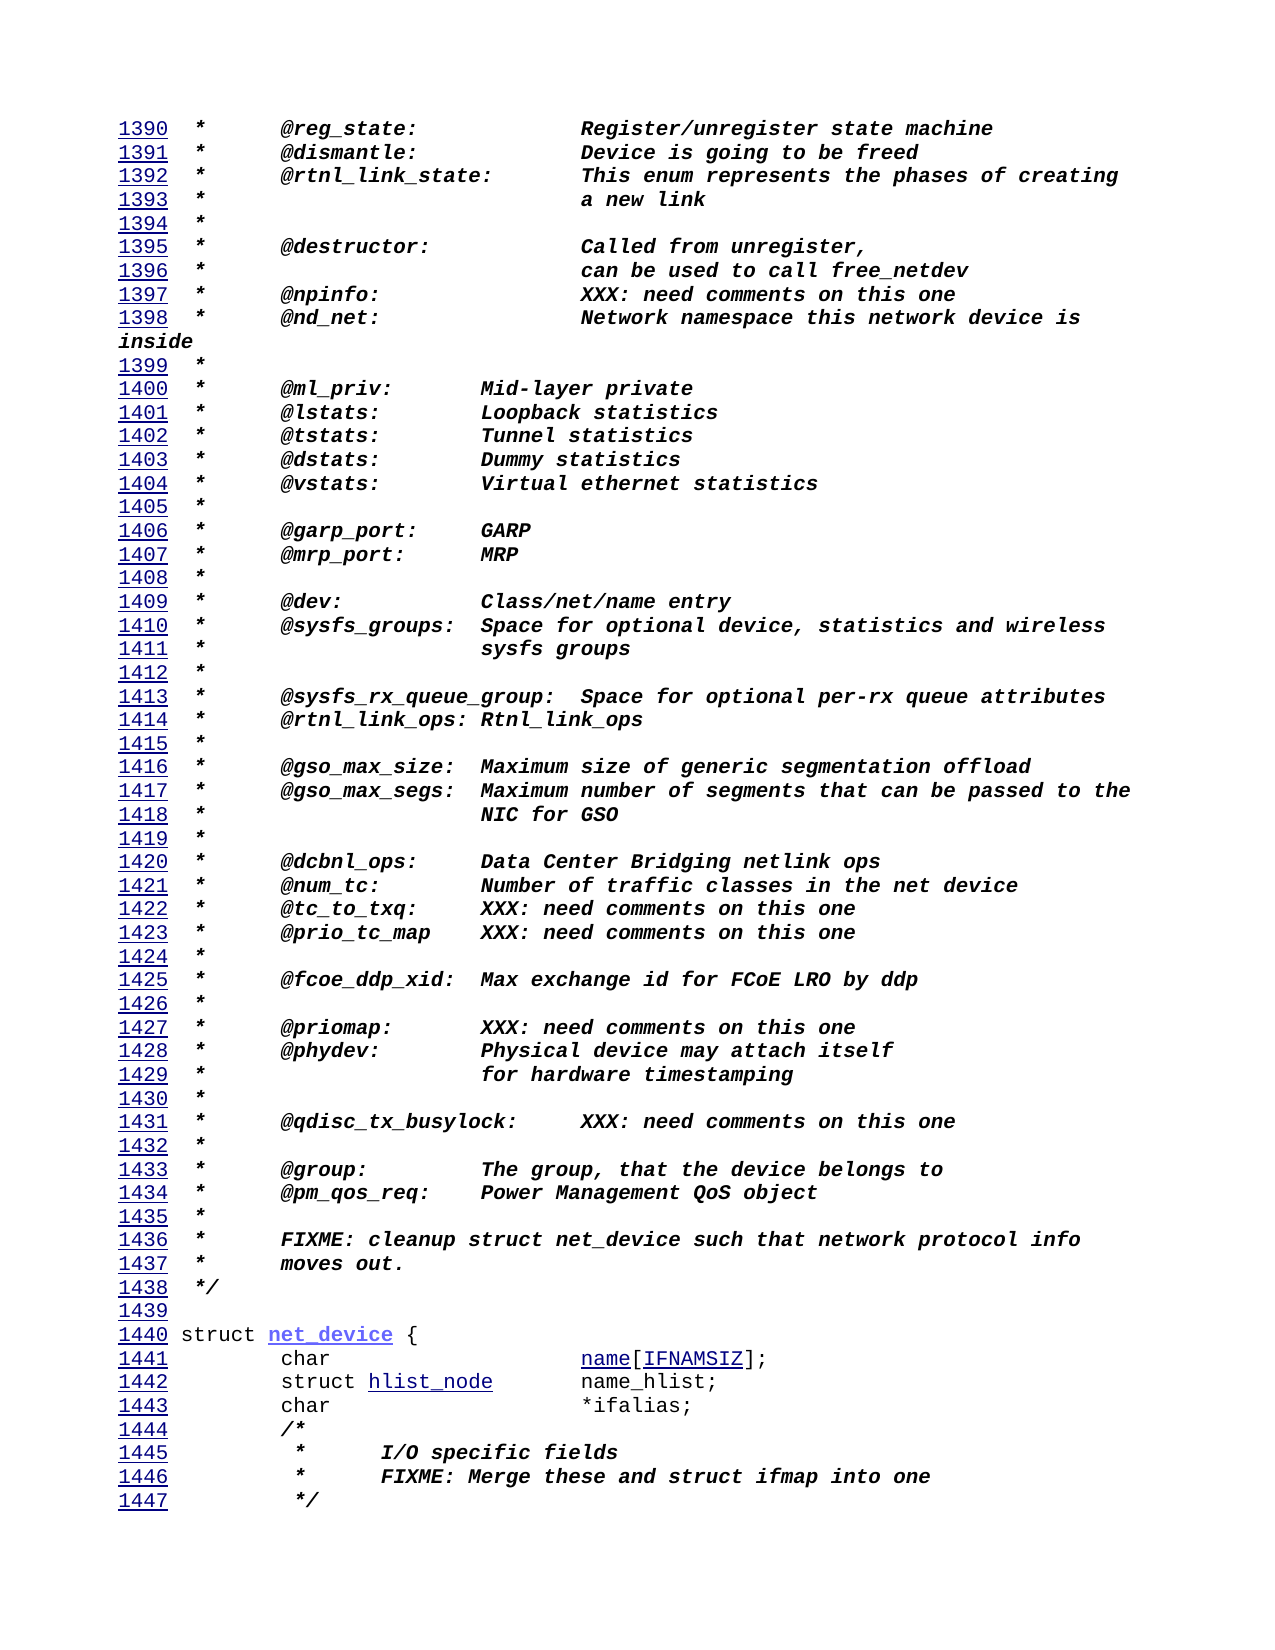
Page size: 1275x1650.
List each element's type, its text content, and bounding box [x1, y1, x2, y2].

text 1415 * [118, 733, 1157, 757]
text 1433 * @group: The group, that the device belongs to [118, 1158, 1157, 1182]
text 1407 * @mrp_port: MRP [118, 544, 1157, 567]
text 1438 */ [118, 1277, 1157, 1300]
text 1418 * NIC for GSO [118, 804, 1157, 827]
text 1391 * @dismantle: Device is going to be freed [118, 142, 1157, 165]
text 1417 * @gso_max_segs: Maximum number of segments that can be passed to the [118, 780, 1157, 804]
text 1397 * @npinfo: XXX: need comments on this one [118, 284, 1157, 307]
text 1402 * @tstats: Tunnel statistics [118, 426, 1157, 449]
text 1432 * [118, 1135, 1157, 1158]
text 1439 [118, 1300, 1157, 1324]
text 1411 * sysfs groups [118, 638, 1157, 662]
text 1412 * [118, 662, 1157, 686]
text 1420 * @dcbnl_ops: Data Center Bridging netlink ops [118, 851, 1157, 875]
text 1405 * [118, 496, 1157, 520]
text 1406 * @garp_port: GARP [118, 520, 1157, 544]
text 1396 * can be used to call free_netdev [118, 260, 1157, 284]
text 1436 * FIXME: cleanup struct net_device such that network protocol info [118, 1229, 1157, 1253]
text 1399 * [118, 354, 1157, 378]
text 1398 * @nd_net: Network namespace this network device is inside [118, 307, 1157, 354]
text 1419 * [118, 827, 1157, 851]
text 1447 */ [118, 1489, 1157, 1513]
text 1444 /* [118, 1419, 1157, 1442]
text 1430 * [118, 1088, 1157, 1111]
text 1423 * @prio_tc_map XXX: need comments on this one [118, 922, 1157, 946]
text 1422 * @tc_to_txq: XXX: need comments on this one [118, 898, 1157, 922]
text 1441 char name[IFNAMSIZ]; [118, 1348, 1157, 1371]
text 1401 * @lstats: Loopback statistics [118, 402, 1157, 426]
text 1414 * @rtnl_link_ops: Rtnl_link_ops [118, 709, 1157, 733]
text 1443 char *ifalias; [118, 1395, 1157, 1419]
text 1435 * [118, 1206, 1157, 1229]
text 1413 * @sysfs_rx_queue_group: Space for optional per-rx queue attributes [118, 686, 1157, 709]
text 1440 struct net_device { [118, 1324, 1157, 1348]
text 1421 * @num_tc: Number of traffic classes in the net device [118, 875, 1157, 898]
text 1426 * [118, 993, 1157, 1017]
text 1434 * @pm_qos_req: Power Management QoS object [118, 1182, 1157, 1206]
text 1416 * @gso_max_size: Maximum size of generic segmentation offload [118, 757, 1157, 780]
text 1410 * @sysfs_groups: Space for optional device, statistics and wireless [118, 615, 1157, 638]
text 1394 * [118, 213, 1157, 236]
text 1437 * moves out. [118, 1253, 1157, 1277]
text 1442 struct hlist_node name_hlist; [118, 1371, 1157, 1395]
text 1424 * [118, 946, 1157, 969]
text 1390 * @reg_state: Register/unregister state machine [118, 118, 1157, 142]
text 1427 * @priomap: XXX: need comments on this one [118, 1017, 1157, 1040]
text 1429 * for hardware timestamping [118, 1064, 1157, 1088]
text 1431 * @qdisc_tx_busylock: XXX: need comments on this one [118, 1111, 1157, 1135]
text 1428 * @phydev: Physical device may attach itself [118, 1040, 1157, 1064]
text 1445 * I/O specific fields [118, 1442, 1157, 1466]
text 1395 * @destructor: Called from unregister, [118, 236, 1157, 260]
text 1409 * @dev: Class/net/name entry [118, 591, 1157, 615]
text 1408 * [118, 567, 1157, 591]
text 1393 * a new link [118, 189, 1157, 213]
text 1400 * @ml_priv: Mid-layer private [118, 378, 1157, 402]
text 1446 * FIXME: Merge these and struct ifmap into one [118, 1466, 1157, 1489]
text 1403 * @dstats: Dummy statistics [118, 449, 1157, 473]
text 1425 * @fcoe_ddp_xid: Max exchange id for FCoE LRO by ddp [118, 969, 1157, 993]
text 1392 * @rtnl_link_state: This enum represents the phases of creating [118, 165, 1157, 189]
text 1404 * @vstats: Virtual ethernet statistics [118, 473, 1157, 496]
